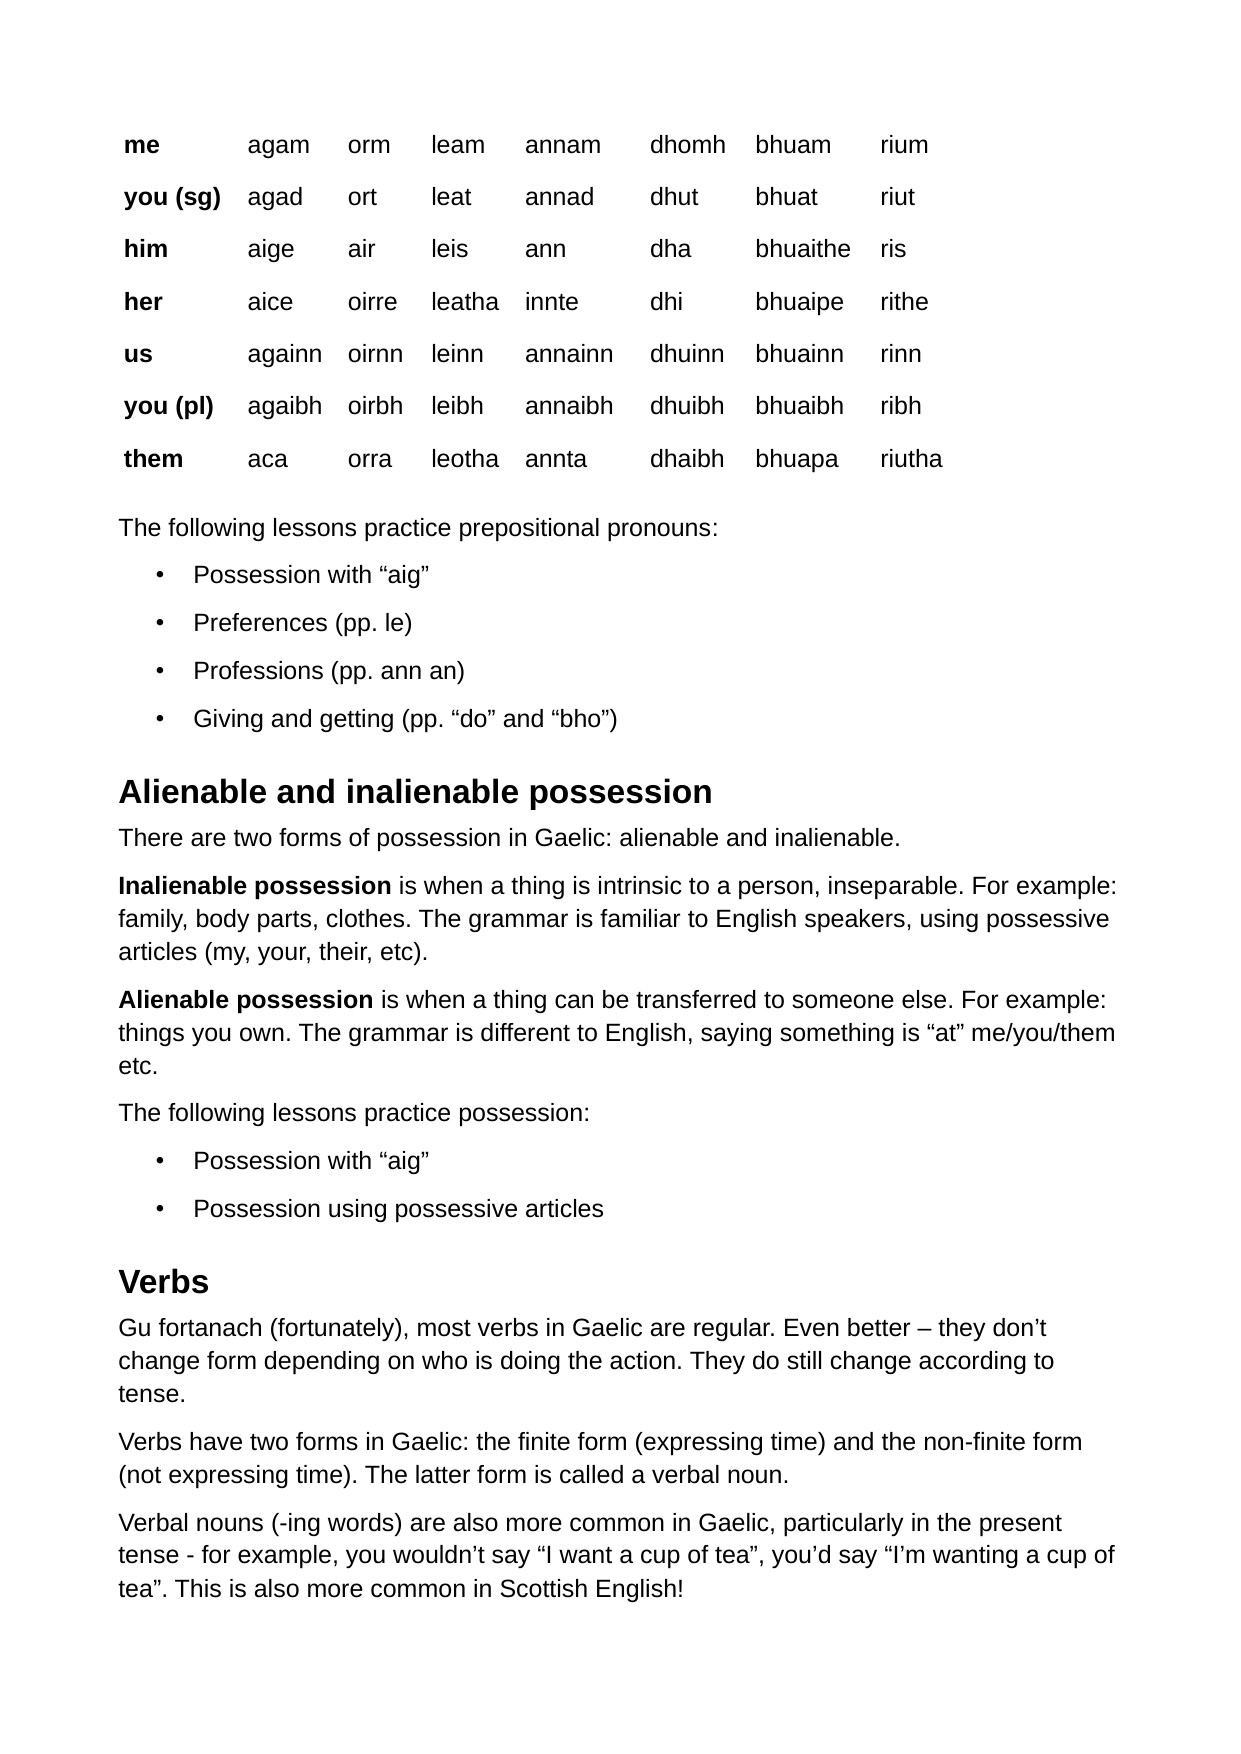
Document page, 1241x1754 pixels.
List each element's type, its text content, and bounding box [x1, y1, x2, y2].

table_cell you (sg) [112, 170, 236, 223]
table_cell rithe [869, 275, 957, 327]
table_cell rium [869, 118, 957, 170]
table_cell leis [419, 223, 513, 275]
table_cell annainn [513, 327, 638, 379]
table_cell bhuaithe [744, 223, 868, 275]
table_cell leat [419, 170, 513, 223]
text Inalienable possession is when a thing is intrinsic to a person, inseparable. For example: family, body parts, clothes. The grammar is familiar to English speakers, using possessive articles (my, your, their, etc). [118, 871, 1122, 966]
table_cell bhuainn [744, 327, 868, 379]
table_cell innte [513, 275, 638, 327]
table_cell annad [513, 170, 638, 223]
table_cell againn [236, 327, 336, 379]
table_cell riut [869, 170, 957, 223]
table_cell him [112, 223, 236, 275]
table_cell orm [336, 118, 419, 170]
table_cell bhuaipe [744, 275, 868, 327]
table_cell aice [236, 275, 336, 327]
table_cell annam [513, 118, 638, 170]
list Preferences (pp. le) [156, 608, 1122, 637]
table_cell aca [236, 432, 336, 484]
table_cell me [112, 118, 236, 170]
table_cell agam [236, 118, 336, 170]
table_cell annaibh [513, 380, 638, 432]
table_cell ann [513, 223, 638, 275]
text The following lessons practice possession: [118, 1098, 1122, 1127]
list Possession with “aig” [156, 1146, 1122, 1175]
table_cell leibh [419, 380, 513, 432]
subtitle Alienable and inalienable possession [118, 772, 1122, 811]
subtitle Verbs [118, 1262, 1122, 1301]
table_cell bhuaibh [744, 380, 868, 432]
text Verbs have two forms in Gaelic: the finite form (expressing time) and the non-finite form (not expressing time). The latter form is called a verbal noun. [118, 1427, 1122, 1489]
table_cell leatha [419, 275, 513, 327]
list Possession with “aig” [156, 561, 1122, 589]
text Verbal nouns (-ing words) are also more common in Gaelic, particularly in the present tense - for example, you wouldn’t say “I want a cup of tea”, you’d say “I’m wanting a cup of tea”. This is also more common in Scottish English! [118, 1507, 1122, 1602]
table_cell leinn [419, 327, 513, 379]
table_cell oirbh [336, 380, 419, 432]
text There are two forms of possession in Gaelic: alienable and inalienable. [118, 823, 1122, 852]
table_cell dhaibh [638, 432, 743, 484]
table_cell oirnn [336, 327, 419, 379]
table_cell ris [869, 223, 957, 275]
table_cell agaibh [236, 380, 336, 432]
table_cell bhuat [744, 170, 868, 223]
text Gu fortanach (fortunately), most verbs in Gaelic are regular. Even better – they don’t change form depending on who is doing the action. They do still change according to tense. [118, 1313, 1122, 1408]
table_cell ribh [869, 380, 957, 432]
table_cell agad [236, 170, 336, 223]
list Giving and getting (pp. “do” and “bho”) [156, 704, 1122, 732]
table_cell dhuibh [638, 380, 743, 432]
table_cell dha [638, 223, 743, 275]
table_cell us [112, 327, 236, 379]
table_cell orra [336, 432, 419, 484]
table_cell oirre [336, 275, 419, 327]
table_cell dhi [638, 275, 743, 327]
table_cell leam [419, 118, 513, 170]
text The following lessons practice prepositional pronouns: [118, 513, 1122, 542]
list Possession using possessive articles [156, 1193, 1122, 1222]
table_cell them [112, 432, 236, 484]
text Alienable possession is when a thing can be transferred to someone else. For example: things you own. The grammar is different to English, saying something is “at” me/you/them etc. [118, 984, 1122, 1079]
table_cell dhuinn [638, 327, 743, 379]
table_cell dhomh [638, 118, 743, 170]
table_cell leotha [419, 432, 513, 484]
table_cell aige [236, 223, 336, 275]
list Professions (pp. ann an) [156, 656, 1122, 685]
table_cell you (pl) [112, 380, 236, 432]
table_cell dhut [638, 170, 743, 223]
table_cell bhuapa [744, 432, 868, 484]
table_cell riutha [869, 432, 957, 484]
table_cell her [112, 275, 236, 327]
table_cell ort [336, 170, 419, 223]
table_cell rinn [869, 327, 957, 379]
table_cell air [336, 223, 419, 275]
table_cell annta [513, 432, 638, 484]
table_cell bhuam [744, 118, 868, 170]
